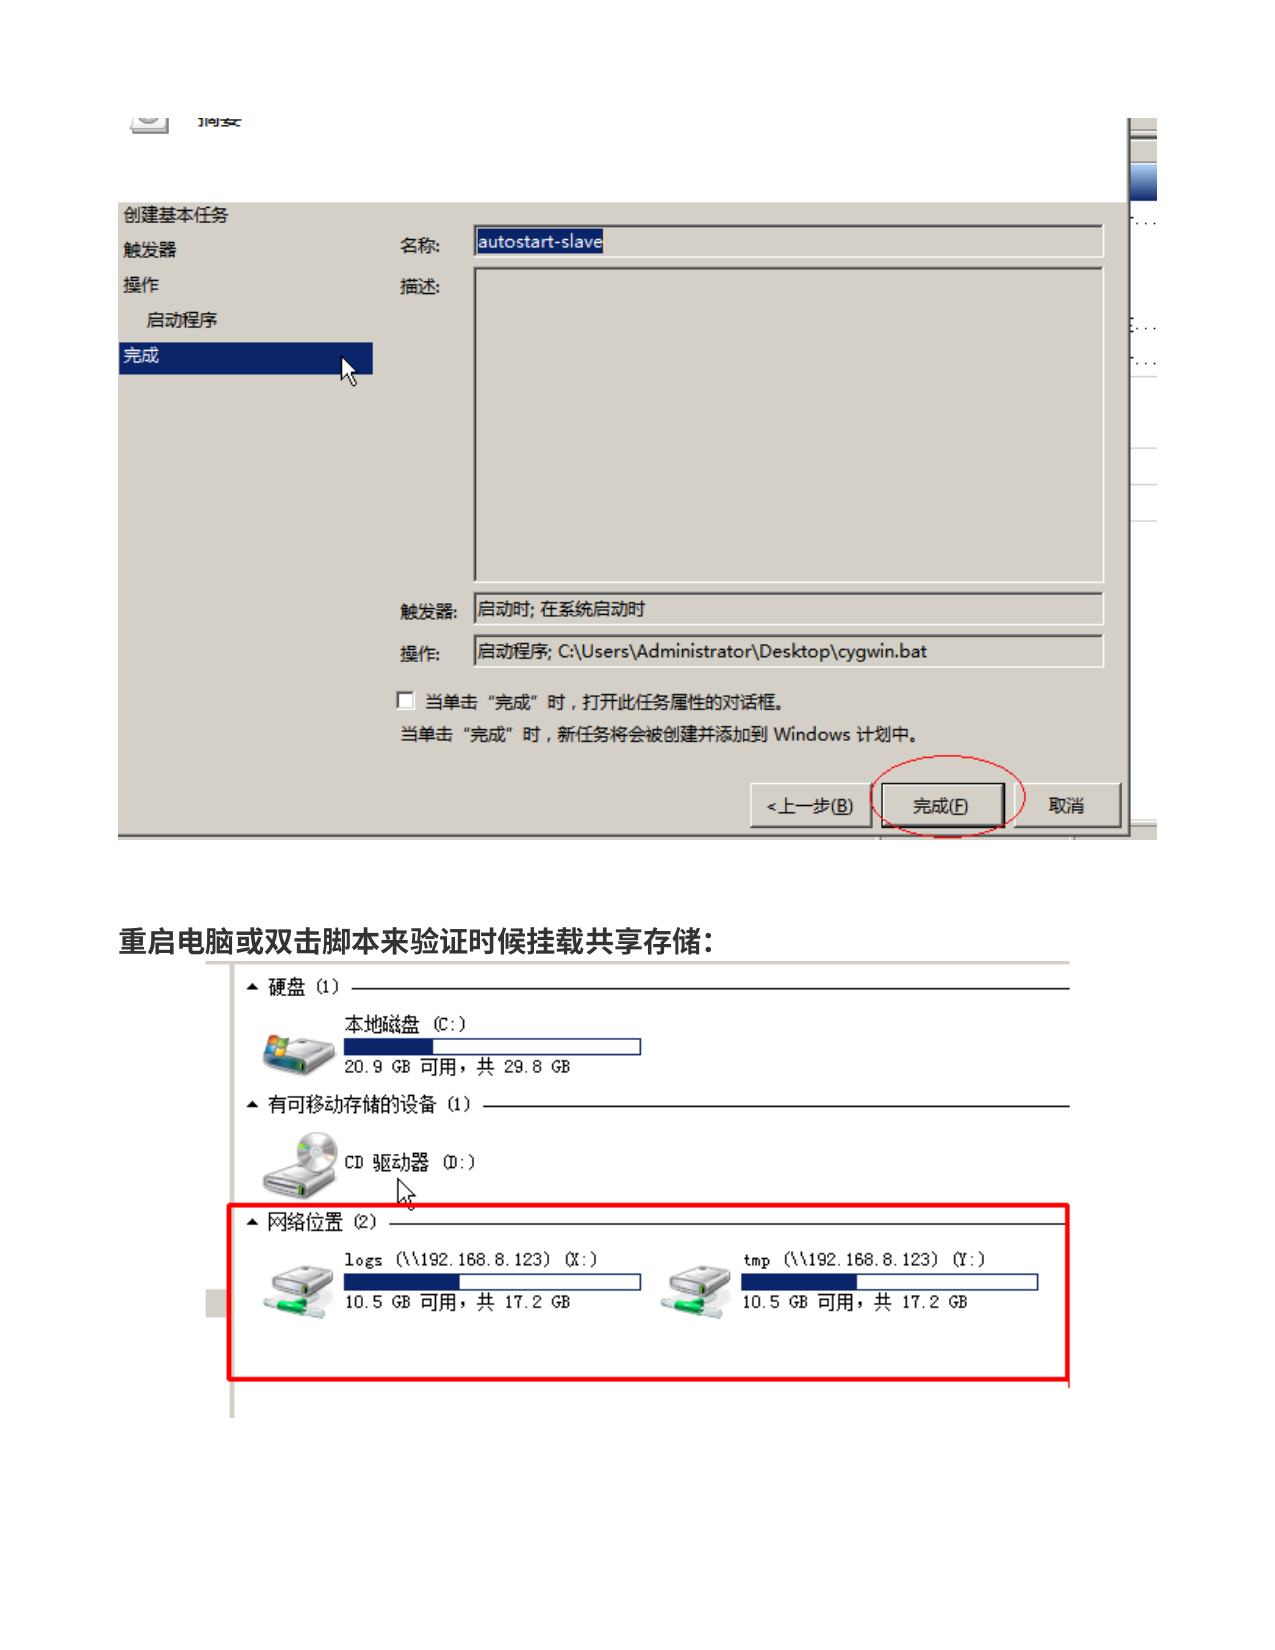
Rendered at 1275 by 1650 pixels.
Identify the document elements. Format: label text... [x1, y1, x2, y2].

text 重启电脑或双击脚本来验证时候挂载共享存储： [118, 919, 1157, 961]
picture [205, 961, 1070, 1418]
picture [118, 118, 1157, 840]
